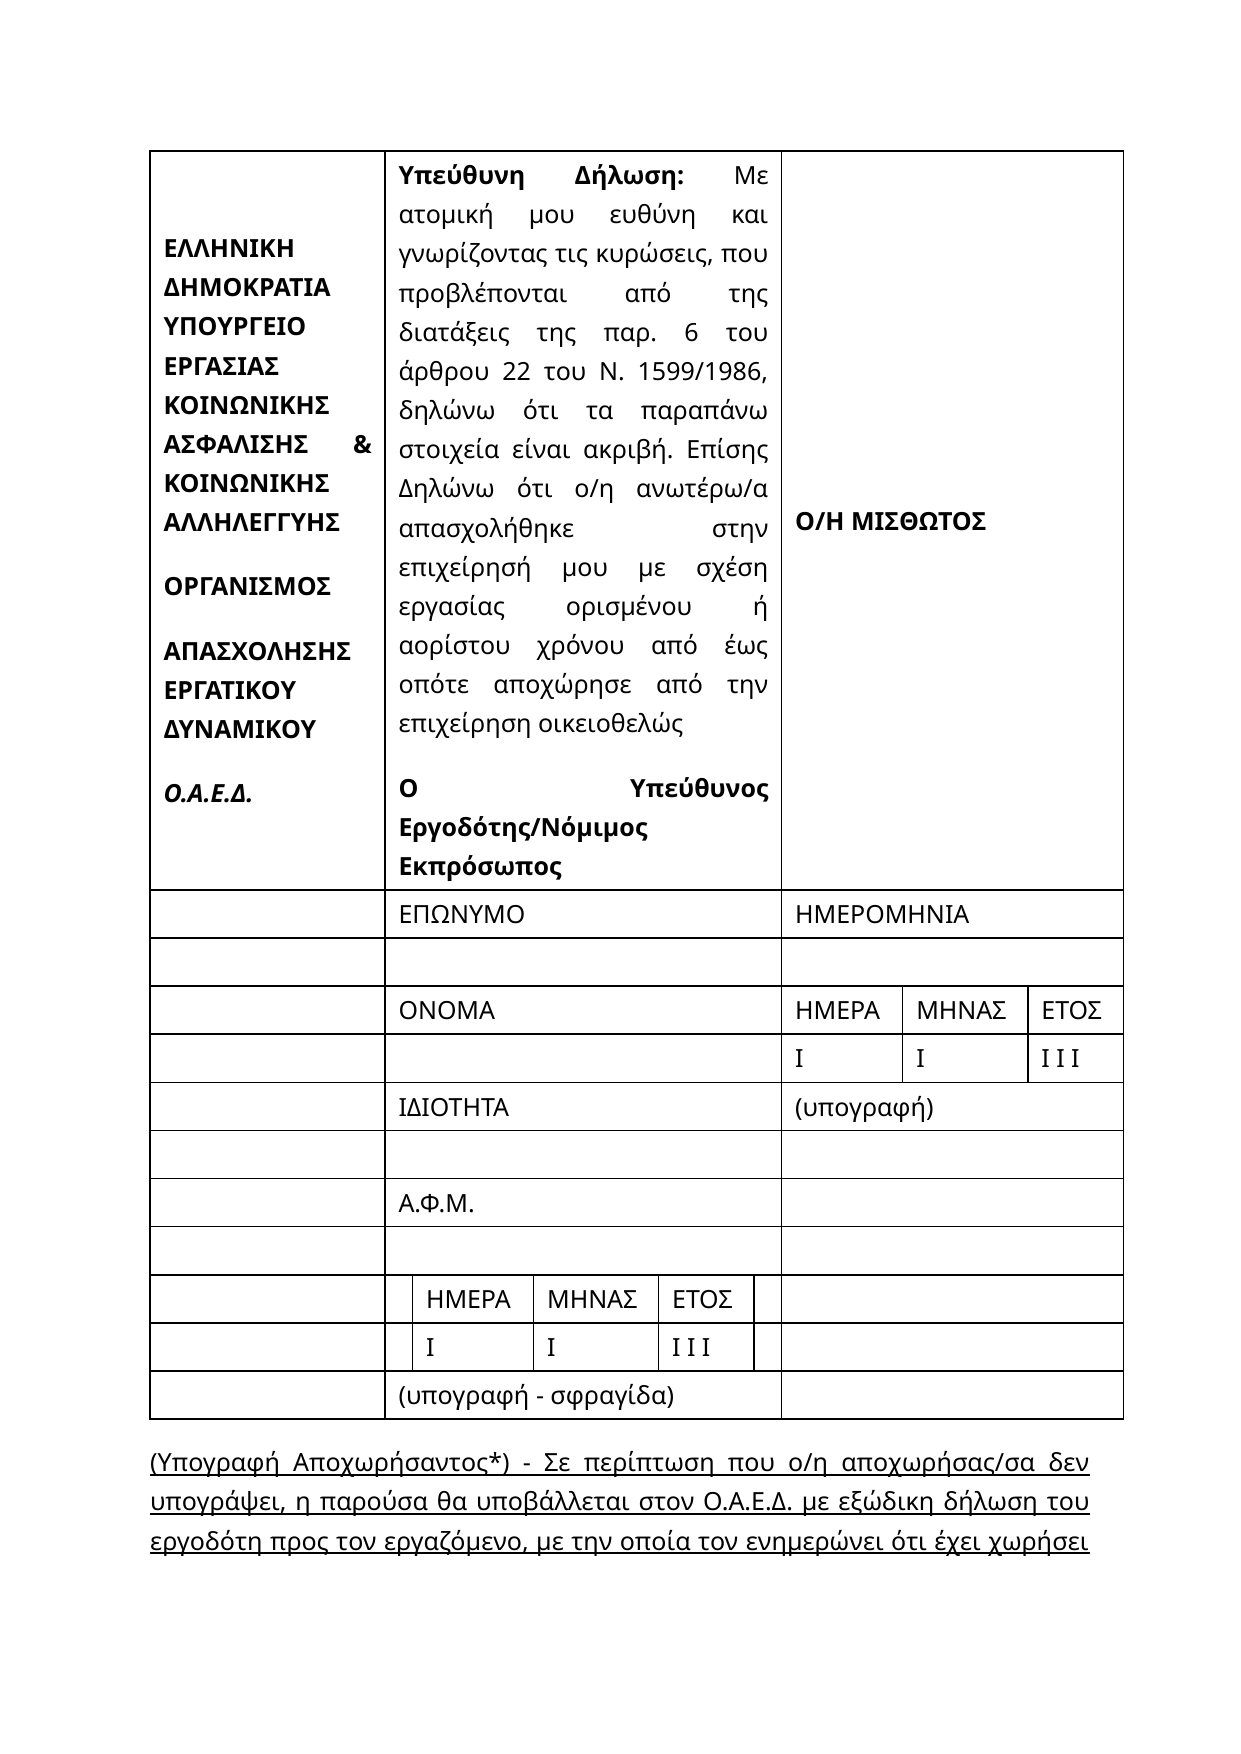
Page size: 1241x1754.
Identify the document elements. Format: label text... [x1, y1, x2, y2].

table_cell (υπογραφή) [782, 1083, 1123, 1129]
table_cell [782, 1372, 1123, 1418]
text (Υπογραφή Αποχωρήσαντος*) - Σε περίπτωση που ο/η αποχωρήσας/σα δεν [150, 1445, 1090, 1474]
table_cell [386, 1131, 781, 1178]
table_cell [151, 1372, 384, 1418]
table_cell [386, 1276, 412, 1322]
table_header Ο/Η ΜΙΣΘΩΤΟΣ [782, 152, 1123, 889]
table_cell [151, 891, 384, 937]
table_cell [151, 987, 384, 1033]
table_cell [386, 1227, 781, 1274]
table_header ΕΛΛΗΝΙΚΗ ΔΗΜΟΚΡΑΤΙΑ ΥΠΟΥΡΓΕΙΟ ΕΡΓΑΣΙΑΣ ΚΟΙΝΩΝΙΚΗΣ ΑΣΦΑΛΙΣΗΣ & ΚΟΙΝΩΝΙΚΗΣ ΑΛΛΗΛΕΓΓΥΗΣ ΟΡΓΑΝΙΣΜΟΣ ΑΠΑΣΧΟΛΗΣΗΣ ΕΡΓΑΤΙΚΟΥ ΔΥΝΑΜΙΚΟΥ Ο.Α.Ε.Δ. [151, 152, 384, 889]
table_cell [782, 1227, 1123, 1274]
text υπογράψει, η παρούσα θα υποβάλλεται στον Ο.Α.Ε.Δ. με εξώδικη δήλωση του [150, 1476, 1090, 1513]
table_cell [151, 939, 384, 985]
table_cell [782, 1131, 1123, 1178]
table_cell [386, 1324, 412, 1370]
table_cell [782, 939, 1123, 985]
table_cell ΙΔΙΟΤΗΤΑ [386, 1083, 781, 1129]
table_cell I Ι Ι [1029, 1035, 1123, 1081]
table_cell [151, 1276, 384, 1322]
table_cell [386, 1035, 781, 1081]
table_cell ΜΗΝΑΣ [534, 1276, 658, 1322]
table_cell I [413, 1324, 533, 1370]
table_cell I [534, 1324, 658, 1370]
table_cell [386, 939, 781, 985]
table_cell [782, 1179, 1123, 1226]
table_cell [151, 1324, 384, 1370]
text εργοδότη προς τον εργαζόμενο, με την οποία τον ενημερώνει ότι έχει χωρήσει [150, 1515, 1090, 1552]
table_cell ΗΜΕΡΑ [413, 1276, 533, 1322]
table_cell [151, 1083, 384, 1129]
table_cell [755, 1276, 781, 1322]
table_cell [151, 1227, 384, 1274]
table_cell ΕΤΟΣ [659, 1276, 753, 1322]
table_cell ΗΜΕΡΟΜΗΝΙΑ [782, 891, 1123, 937]
table_cell [782, 1324, 1123, 1370]
table_cell ΕΤΟΣ [1029, 987, 1123, 1033]
table_header Υπεύθυνη Δήλωση: Με ατομική μου ευθύνη και γνωρίζοντας τις κυρώσεις, που προβλέπονται από της διατάξεις της παρ. 6 του άρθρου 22 του Ν. 1599/1986, δηλώνω ότι τα παραπάνω στοιχεία είναι ακριβή. Επίσης Δηλώνω ότι ο/η ανωτέρω/α απασχολήθηκε στην επιχείρησή μου με σχέση εργασίας ορισμένου ή αορίστου χρόνου από έως οπότε αποχώρησε από την επιχείρηση οικειοθελώς Ο Υπεύθυνος Εργοδότης/Νόμιμος Εκπρόσωπος [386, 152, 781, 889]
table_cell ΗΜΕΡΑ [782, 987, 902, 1033]
table_cell [782, 1276, 1123, 1322]
table_cell [151, 1035, 384, 1081]
table_cell ΕΠΩΝΥΜΟ [386, 891, 781, 937]
table_cell (υπογραφή - σφραγίδα) [386, 1372, 781, 1418]
table_cell [151, 1179, 384, 1226]
table_cell ΜΗΝΑΣ [903, 987, 1027, 1033]
table_cell I [903, 1035, 1027, 1081]
table_cell [755, 1324, 781, 1370]
table_cell [151, 1131, 384, 1178]
table_cell I [782, 1035, 902, 1081]
table_cell Α.Φ.Μ. [386, 1179, 781, 1226]
table_cell I Ι Ι [659, 1324, 753, 1370]
table_cell ΟΝΟΜΑ [386, 987, 781, 1033]
